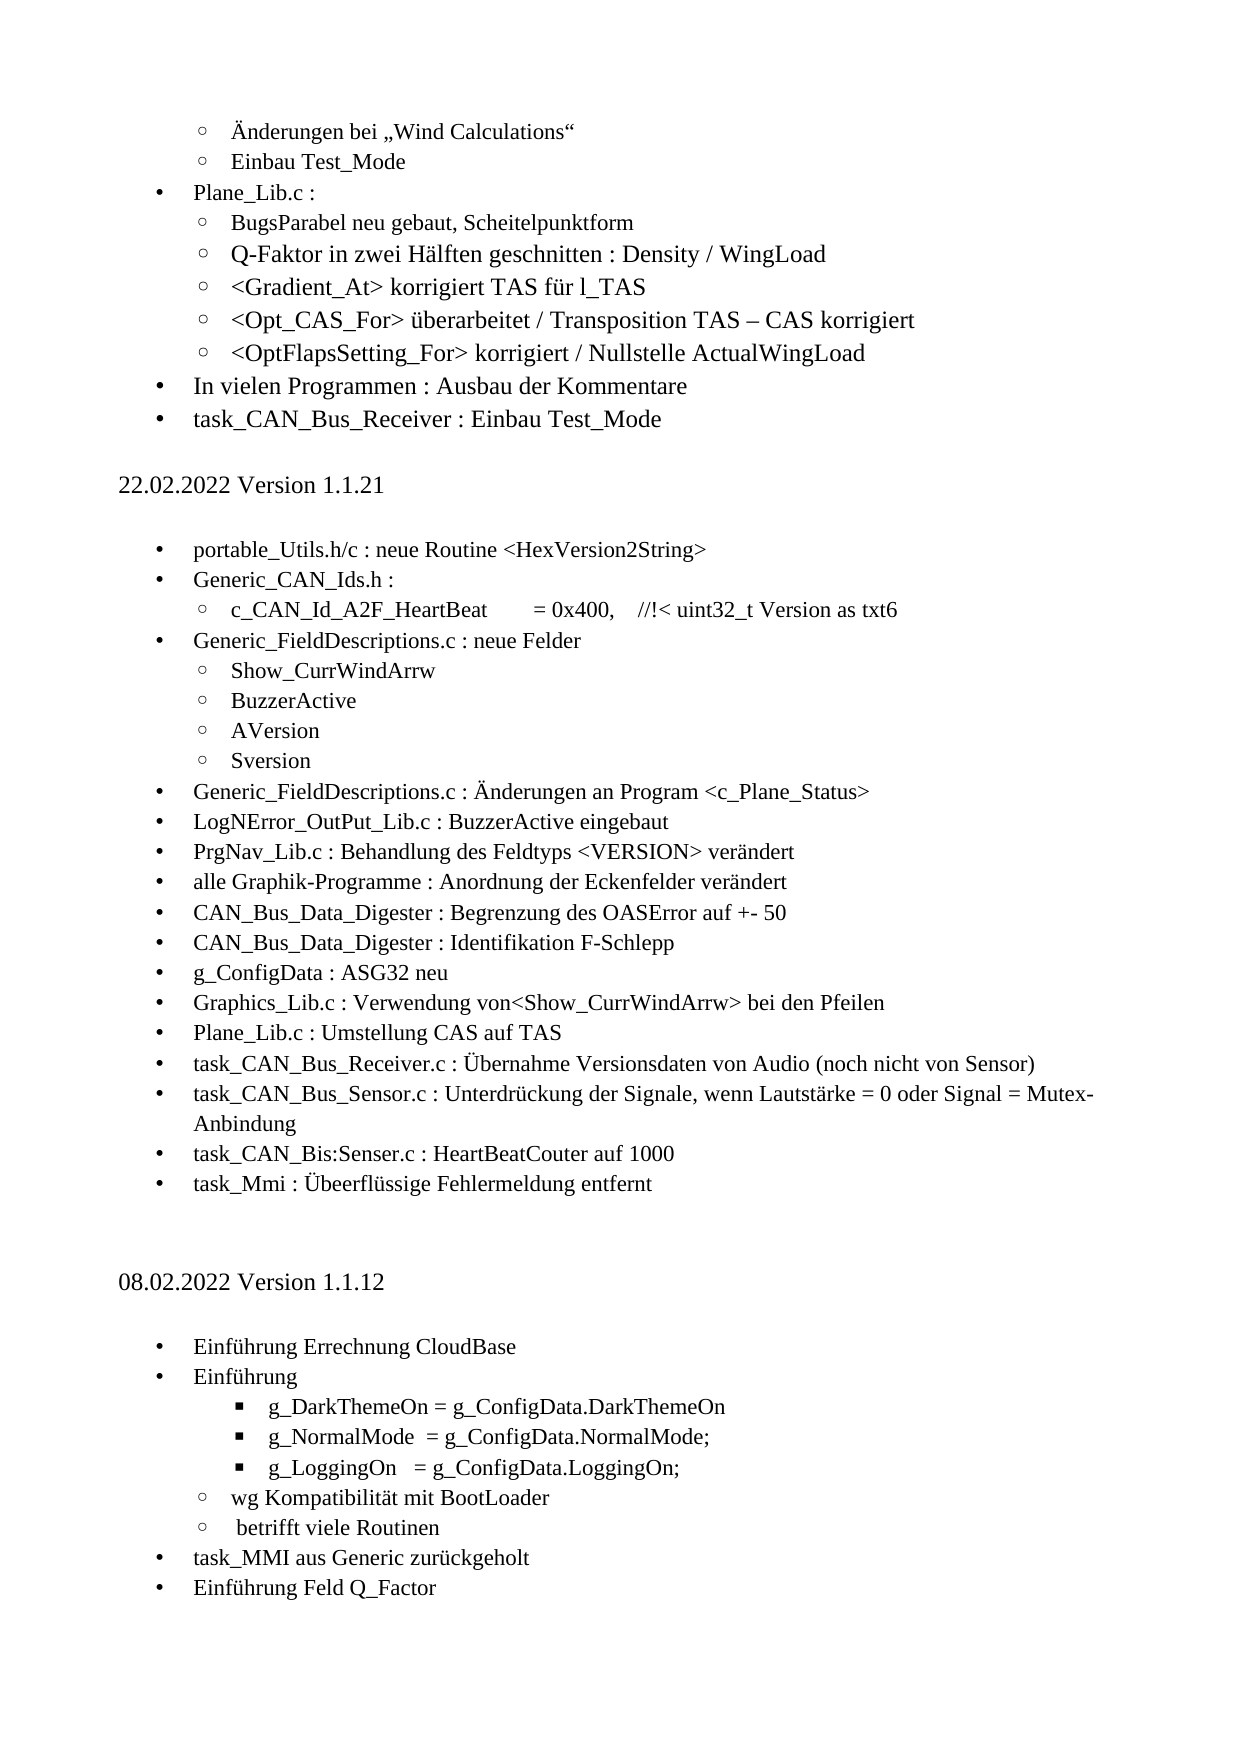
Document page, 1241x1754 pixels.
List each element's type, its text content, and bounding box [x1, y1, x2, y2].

list alle Graphik-Programme : Anordnung der Eckenfelder verändert [156, 868, 1122, 895]
list betrifft viele Routinen [193, 1514, 1122, 1540]
list BuzzerActive [193, 687, 1122, 713]
list g_DarkThemeOn = g_ConfigData.DarkThemeOn [231, 1393, 1122, 1419]
list Einführung [156, 1363, 1122, 1389]
list g_LoggingOn = g_ConfigData.LoggingOn; [231, 1454, 1122, 1480]
list Plane_Lib.c : Umstellung CAS auf TAS [156, 1019, 1122, 1046]
list LogNError_OutPut_Lib.c : BuzzerActive eingebaut [156, 808, 1122, 834]
list AVersion [193, 717, 1122, 744]
list Plane_Lib.c : [156, 178, 1122, 205]
list portable_Utils.h/c : neue Routine <HexVersion2String> [156, 536, 1122, 562]
list Änderungen bei „Wind Calculations“ [193, 118, 1122, 144]
list task_CAN_Bus_Receiver.c : Übernahme Versionsdaten von Audio (noch nicht von Sensor) [156, 1050, 1122, 1076]
list Show_CurrWindArrw [193, 657, 1122, 683]
list task_CAN_Bus_Sensor.c : Unterdrückung der Signale, wenn Lautstärke = 0 oder Signal = Mutex-Anbindung [156, 1080, 1122, 1136]
list <Gradient_At> korrigiert TAS für l_TAS [193, 272, 1122, 301]
text 22.02.2022 Version 1.1.21 [118, 470, 1122, 499]
list BugsParabel neu gebaut, Scheitelpunktform [193, 209, 1122, 235]
list Sversion [193, 748, 1122, 774]
list CAN_Bus_Data_Digester : Identifikation F-Schlepp [156, 929, 1122, 955]
list <OptFlapsSetting_For> korrigiert / Nullstelle ActualWingLoad [193, 338, 1122, 367]
list c_CAN_Id_A2F_HeartBeat = 0x400, //!< uint32_t Version as txt6 [193, 597, 1122, 623]
list Generic_CAN_Ids.h : [156, 566, 1122, 593]
list PrgNav_Lib.c : Behandlung des Feldtyps <VERSION> verändert [156, 838, 1122, 864]
list Generic_FieldDescriptions.c : neue Felder [156, 627, 1122, 653]
list task_CAN_Bus_Receiver : Einbau Test_Mode [156, 404, 1122, 433]
list g_ConfigData : ASG32 neu [156, 959, 1122, 985]
list Einführung Feld Q_Factor [156, 1574, 1122, 1601]
list Einbau Test_Mode [193, 148, 1122, 175]
list In vielen Programmen : Ausbau der Kommentare [156, 371, 1122, 400]
list task_CAN_Bis:Senser.c : HeartBeatCouter auf 1000 [156, 1140, 1122, 1167]
list task_MMI aus Generic zurückgeholt [156, 1544, 1122, 1571]
list task_Mmi : Übeerflüssige Fehlermeldung entfernt [156, 1171, 1122, 1197]
list <Opt_CAS_For> überarbeitet / Transposition TAS – CAS korrigiert [193, 305, 1122, 334]
list Graphics_Lib.c : Verwendung von<Show_CurrWindArrw> bei den Pfeilen [156, 989, 1122, 1016]
list Generic_FieldDescriptions.c : Änderungen an Program <c_Plane_Status> [156, 778, 1122, 804]
text 08.02.2022 Version 1.1.12 [118, 1267, 1122, 1296]
list wg Kompatibilität mit BootLoader [193, 1484, 1122, 1510]
list g_NormalMode = g_ConfigData.NormalMode; [231, 1423, 1122, 1450]
list CAN_Bus_Data_Digester : Begrenzung des OASError auf +- 50 [156, 899, 1122, 925]
list Q-Faktor in zwei Hälften geschnitten : Density / WingLoad [193, 239, 1122, 268]
list Einführung Errechnung CloudBase [156, 1333, 1122, 1359]
